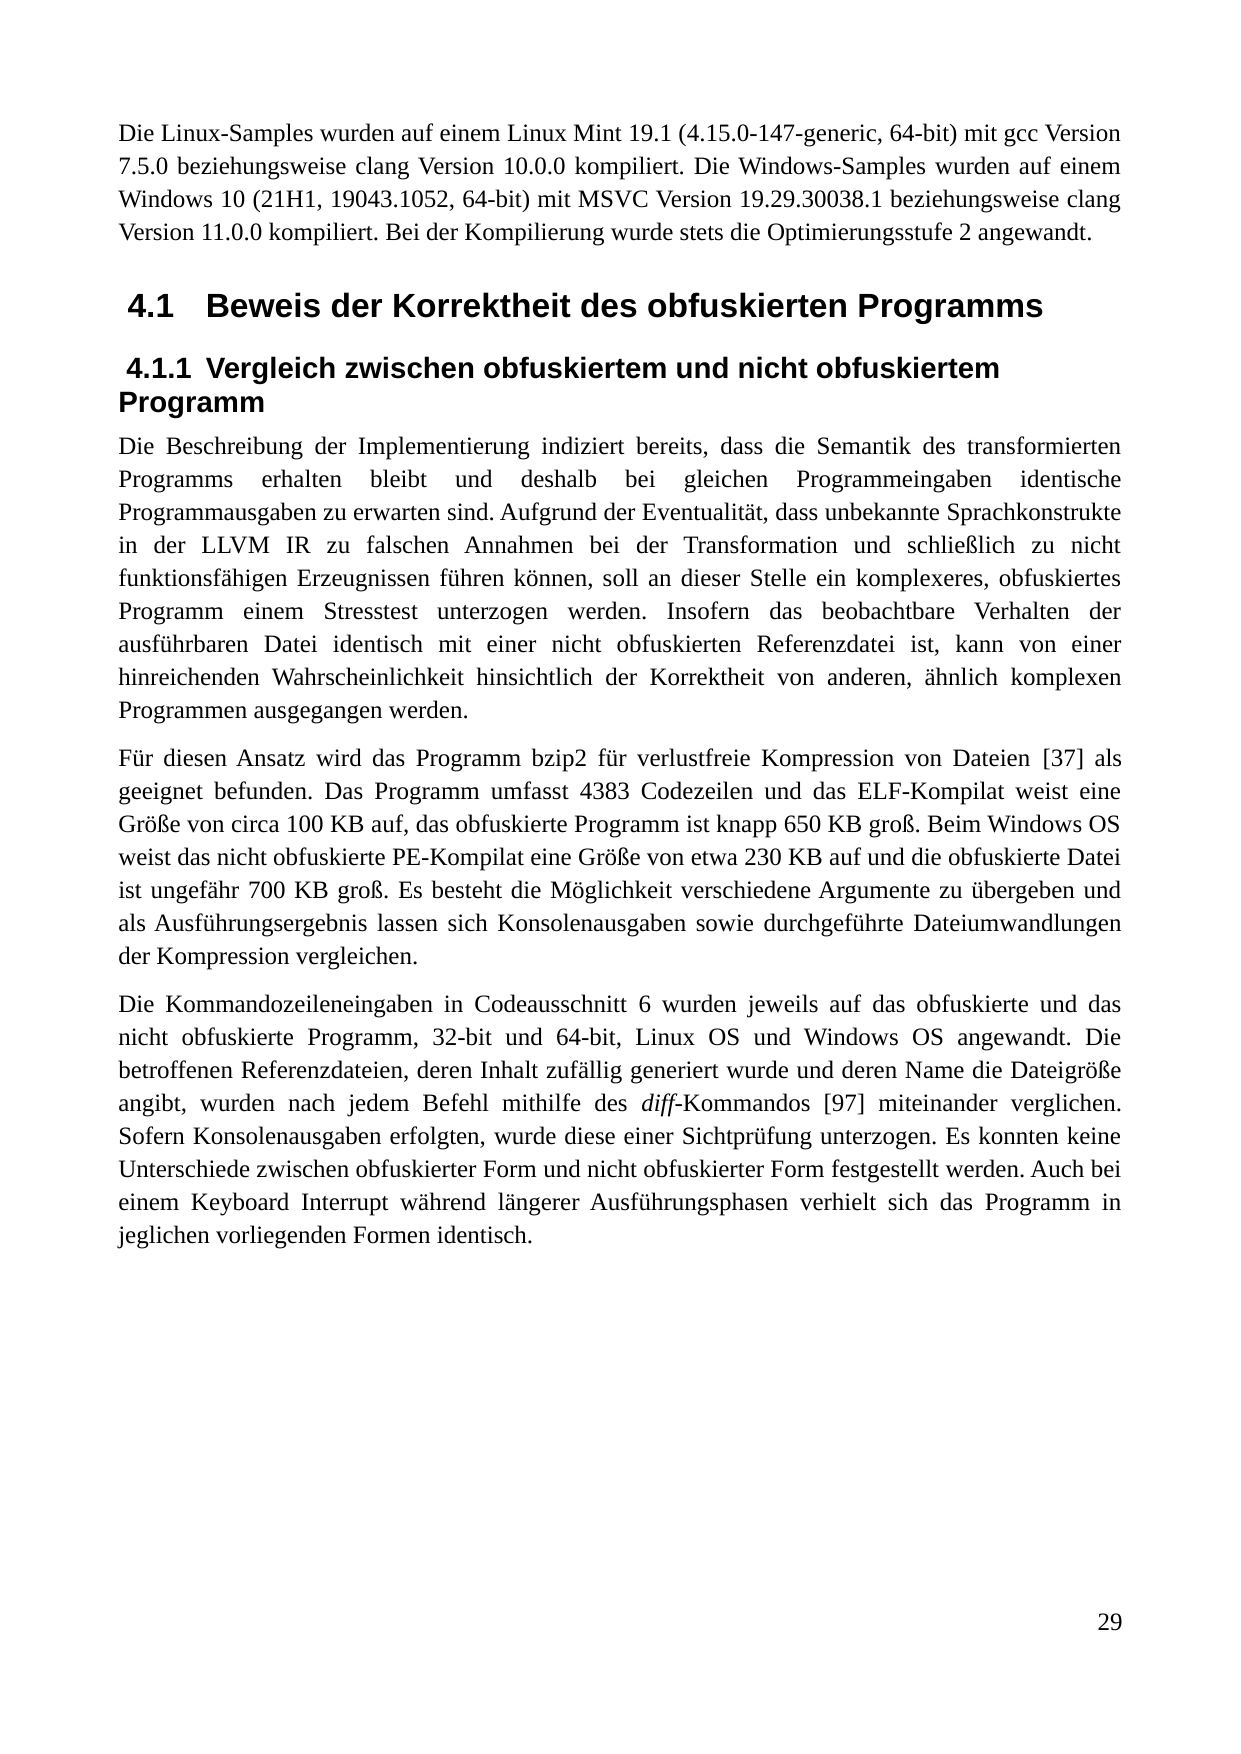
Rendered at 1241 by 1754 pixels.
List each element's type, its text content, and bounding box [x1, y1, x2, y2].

text Für diesen Ansatz wird das Programm bzip2 für verlustfreie Kompression von Dateien [37] als geeignet befunden. Das Programm umfasst 4383 Codezeilen und das ELF-Kompilat weist eine Größe von circa 100 KB auf, das obfuskierte Programm ist knapp 650 KB groß. Beim Windows OS weist das nicht obfuskierte PE-Kompilat eine Größe von etwa 230 KB auf und die obfuskierte Datei ist ungefähr 700 KB groß. Es besteht die Möglichkeit verschiedene Argumente zu übergeben und als Ausführungsergebnis lassen sich Konsolenausgaben sowie durchgeführte Dateiumwandlungen der Kompression vergleichen. [118, 743, 1122, 970]
text Die Kommandozeileneingaben in Codeausschnitt 6 wurden jeweils auf das obfuskierte und das nicht obfuskierte Programm, 32-bit und 64-bit, Linux OS und Windows OS angewandt. Die betroffenen Referenzdateien, deren Inhalt zufällig generiert wurde und deren Name die Dateigröße angibt, wurden nach jedem Befehl mithilfe des diff-Kommandos [97] miteinander verglichen. Sofern Konsolenausgaben erfolgten, wurde diese einer Sichtprüfung unterzogen. Es konnten keine Unterschiede zwischen obfuskierter Form und nicht obfuskierter Form festgestellt werden. Auch bei einem Keyboard Interrupt während längerer Ausführungsphasen verhielt sich das Programm in jeglichen vorliegenden Formen identisch. [118, 989, 1122, 1249]
subtitle Beweis der Korrektheit des obfuskierten Programms [118, 286, 1122, 324]
subtitle Vergleich zwischen obfuskiertem und nicht obfuskiertem Programm [118, 351, 1122, 419]
text Die Linux-Samples wurden auf einem Linux Mint 19.1 (4.15.0-147-generic, 64-bit) mit gcc Version 7.5.0 beziehungsweise clang Version 10.0.0 kompiliert. Die Windows-Samples wurden auf einem Windows 10 (21H1, 19043.1052, 64-bit) mit MSVC Version 19.29.30038.1 beziehungsweise clang Version 11.0.0 kompiliert. Bei der Kompilierung wurde stets die Optimierungsstufe 2 angewandt. [118, 118, 1122, 246]
text Die Beschreibung der Implementierung indiziert bereits, dass die Semantik des transformierten Programms erhalten bleibt und deshalb bei gleichen Programmeingaben identische Programmausgaben zu erwarten sind. Aufgrund der Eventualität, dass unbekannte Sprachkonstrukte in der LLVM IR zu falschen Annahmen bei der Transformation und schließlich zu nicht funktionsfähigen Erzeugnissen führen können, soll an dieser Stelle ein komplexeres, obfuskiertes Programm einem Stresstest unterzogen werden. Insofern das beobachtbare Verhalten der ausführbaren Datei identisch mit einer nicht obfuskierten Referenzdatei ist, kann von einer hinreichenden Wahrscheinlichkeit hinsichtlich der Korrektheit von anderen, ähnlich komplexen Programmen ausgegangen werden. [118, 431, 1122, 724]
